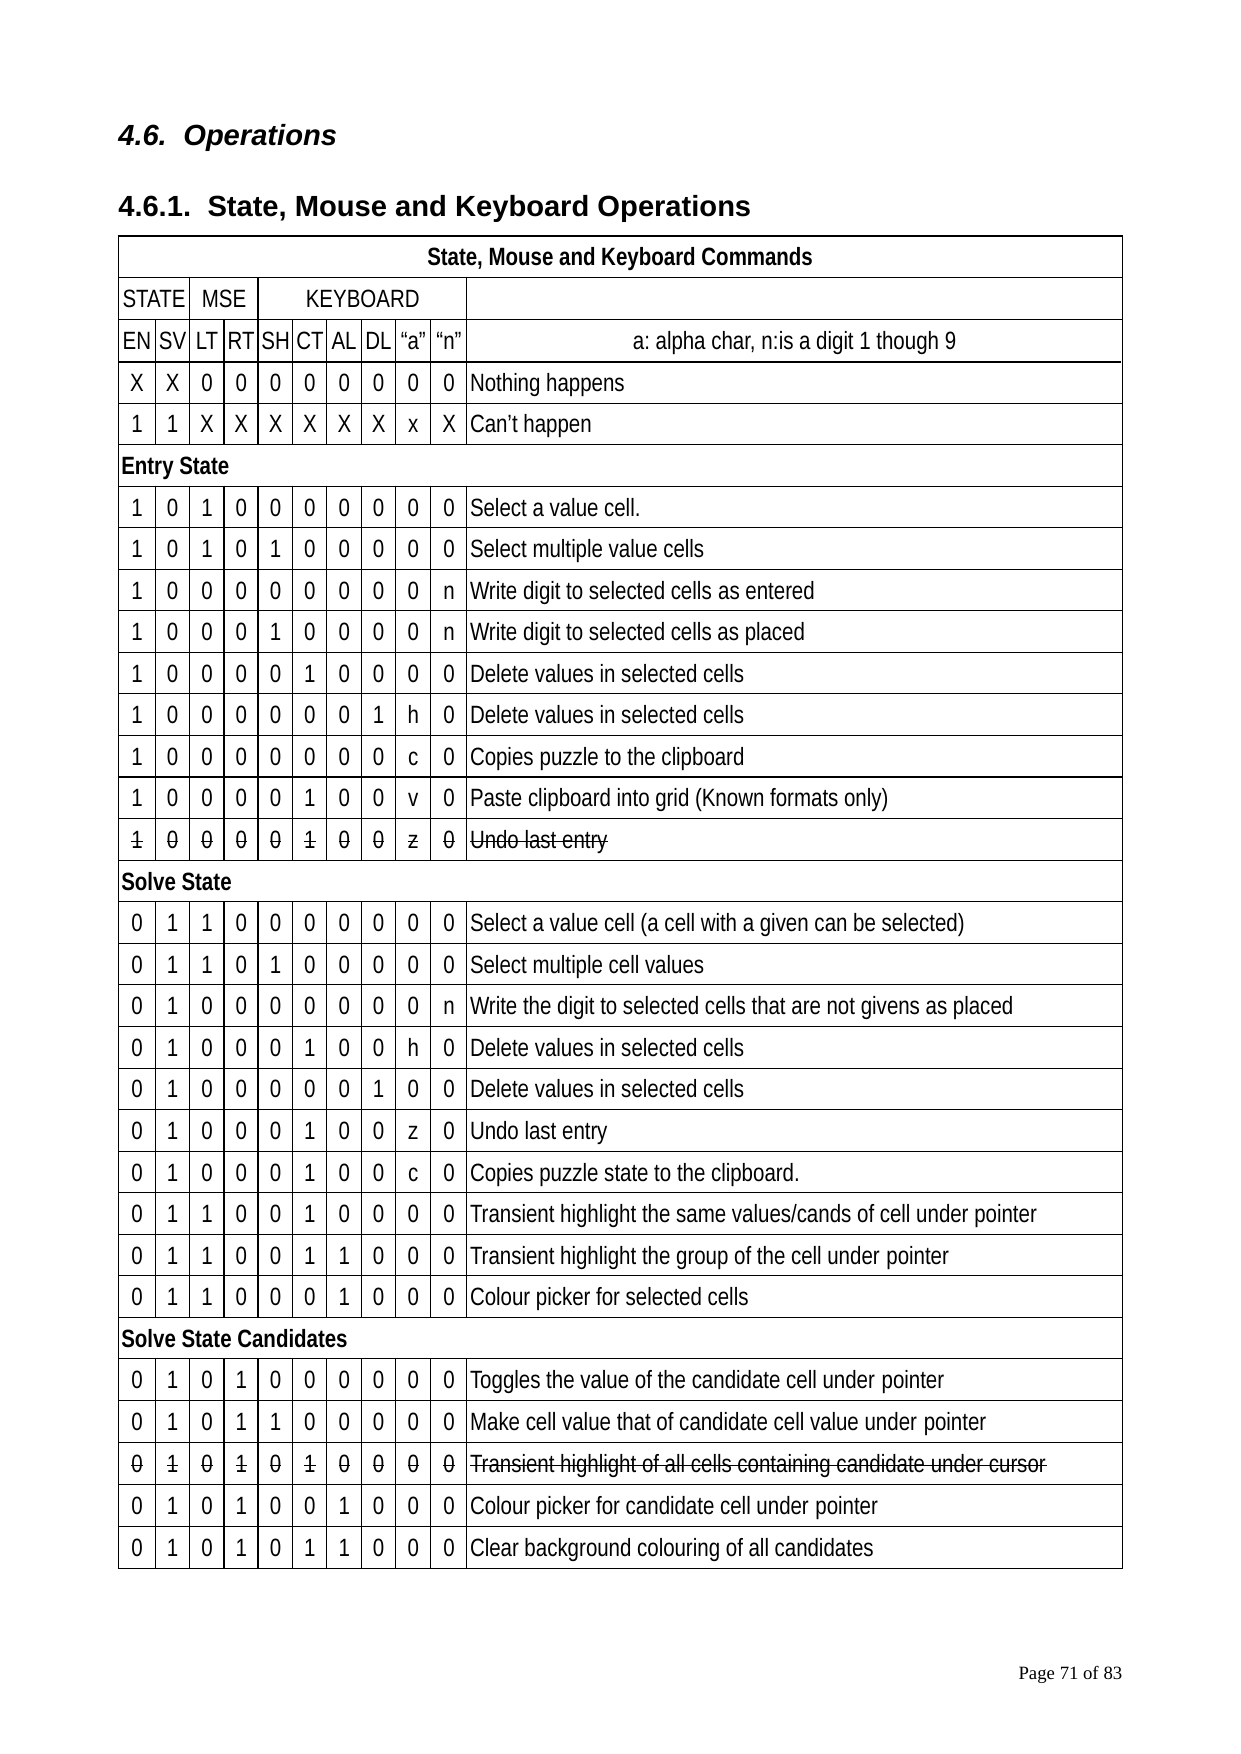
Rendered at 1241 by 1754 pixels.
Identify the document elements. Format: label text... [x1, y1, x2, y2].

table_cell Undo last entry [467, 1110, 1122, 1151]
table_cell 0 [259, 819, 292, 859]
table_cell 1 [156, 1069, 189, 1109]
table_cell 1 [225, 1401, 257, 1441]
table_cell 0 [396, 1359, 430, 1400]
table_cell 0 [119, 1027, 155, 1067]
table_cell 0 [225, 1235, 257, 1275]
table_cell 0 [225, 985, 257, 1026]
table_cell Delete values in selected cells [467, 1027, 1122, 1067]
table_cell 1 [156, 1152, 189, 1192]
table_cell 0 [431, 487, 466, 527]
table_cell 1 [156, 1193, 189, 1234]
table_cell 0 [190, 1359, 223, 1400]
table_cell SV [156, 320, 189, 361]
table_cell 0 [327, 944, 361, 984]
table_cell 0 [362, 1152, 395, 1192]
table_cell 0 [259, 902, 292, 943]
table_cell 1 [119, 778, 155, 818]
table_cell Select multiple value cells [467, 528, 1122, 569]
table_cell 0 [431, 1069, 466, 1109]
table_cell 0 [225, 736, 257, 776]
table_cell Select a value cell. [467, 487, 1122, 527]
table_cell Nothing happens [467, 361, 1122, 402]
table_cell 0 [119, 944, 155, 984]
table_cell 0 [225, 902, 257, 943]
table_cell 0 [431, 1193, 466, 1234]
table_cell 1 [225, 1443, 257, 1483]
table_cell 0 [396, 487, 430, 527]
table_cell 0 [259, 1276, 292, 1317]
table_cell 0 [362, 1235, 395, 1275]
table_cell 0 [156, 570, 189, 610]
table_cell 1 [362, 694, 395, 735]
table_cell 0 [259, 778, 292, 818]
table_cell 0 [190, 1485, 223, 1526]
table_cell 0 [259, 487, 292, 527]
table_cell 0 [362, 653, 395, 693]
table_cell 0 [259, 1152, 292, 1192]
table_cell 0 [293, 1485, 326, 1526]
table_cell [467, 278, 1122, 319]
table_cell 0 [396, 1235, 430, 1275]
table_cell z [396, 819, 430, 859]
table_cell 0 [293, 694, 326, 735]
table_cell 0 [156, 736, 189, 776]
table_cell 0 [362, 944, 395, 984]
table_cell 0 [293, 1276, 326, 1317]
table_cell Undo last entry [467, 819, 1122, 859]
table_cell 1 [119, 819, 155, 859]
table_cell 0 [431, 1359, 466, 1400]
table_cell 0 [362, 363, 395, 402]
table_cell 0 [431, 944, 466, 984]
table_cell 0 [362, 611, 395, 652]
table_cell 0 [190, 1152, 223, 1192]
table_cell 0 [327, 1110, 361, 1151]
table_cell 1 [190, 944, 223, 984]
table_cell 1 [156, 1401, 189, 1441]
table_cell 1 [259, 944, 292, 984]
table_cell 0 [119, 1359, 155, 1400]
table_cell “n” [431, 320, 466, 361]
table_cell 1 [190, 528, 223, 569]
table_cell 0 [431, 653, 466, 693]
table_cell X [327, 404, 361, 444]
table_cell 0 [119, 1443, 155, 1483]
table_cell 1 [293, 819, 326, 859]
table_cell 0 [396, 1276, 430, 1317]
table_cell 0 [119, 985, 155, 1026]
table_cell Write digit to selected cells as entered [467, 570, 1122, 610]
table_cell 0 [396, 1443, 430, 1483]
table_cell 1 [259, 1401, 292, 1441]
table_cell 0 [225, 778, 257, 818]
table_cell 1 [156, 1527, 189, 1568]
table_cell 0 [396, 1485, 430, 1526]
table_cell 0 [431, 1276, 466, 1317]
table_cell X [190, 404, 223, 444]
table_cell X [225, 404, 257, 444]
table_cell 1 [190, 1276, 223, 1317]
table_cell 0 [362, 1193, 395, 1234]
table_cell n [431, 611, 466, 652]
table_cell 1 [119, 487, 155, 527]
table_cell 0 [327, 570, 361, 610]
table_cell 1 [259, 528, 292, 569]
table_cell 0 [327, 528, 361, 569]
table_cell 1 [225, 1527, 257, 1568]
table_cell h [396, 1027, 430, 1067]
table_cell 0 [327, 778, 361, 818]
table_cell 0 [259, 1527, 292, 1568]
table_cell 0 [156, 694, 189, 735]
table_cell z [396, 1110, 430, 1151]
table_cell Select a value cell (a cell with a given can be selected) [467, 902, 1122, 943]
table_cell 0 [396, 653, 430, 693]
table_cell 0 [119, 1235, 155, 1275]
table_cell 0 [327, 487, 361, 527]
table_cell 0 [362, 1443, 395, 1483]
table_cell X [259, 404, 292, 444]
table_cell 0 [259, 985, 292, 1026]
table_cell KEYBOARD [259, 278, 466, 319]
table_cell 0 [396, 528, 430, 569]
table_cell 0 [225, 1276, 257, 1317]
table_cell 0 [293, 528, 326, 569]
table_cell EN [119, 320, 155, 361]
table_cell 0 [327, 736, 361, 776]
table_cell 0 [396, 1401, 430, 1441]
table_cell Transient highlight the same values/cands of cell under pointer [467, 1193, 1122, 1234]
table_cell 1 [293, 1152, 326, 1192]
table_cell Write digit to selected cells as placed [467, 611, 1122, 652]
table_cell 1 [119, 694, 155, 735]
table_cell 0 [190, 363, 223, 402]
table_cell 0 [362, 778, 395, 818]
table_cell 0 [190, 1027, 223, 1067]
table_cell 0 [396, 985, 430, 1026]
table_cell 0 [156, 778, 189, 818]
table_cell 0 [293, 1359, 326, 1400]
table_cell 1 [327, 1485, 361, 1526]
table_cell 0 [396, 1193, 430, 1234]
table_cell Paste clipboard into grid (Known formats only) [467, 778, 1122, 818]
table_cell 0 [327, 1193, 361, 1234]
table_cell 0 [119, 1485, 155, 1526]
table_cell Colour picker for selected cells [467, 1276, 1122, 1317]
table_cell 1 [327, 1527, 361, 1568]
table_cell 0 [293, 902, 326, 943]
table_cell 0 [327, 1401, 361, 1441]
table_cell X [293, 404, 326, 444]
table_cell 0 [431, 1110, 466, 1151]
table_cell 0 [293, 570, 326, 610]
table_cell 1 [293, 1110, 326, 1151]
table_cell 1 [293, 1193, 326, 1234]
table_cell 0 [190, 1110, 223, 1151]
table_cell 0 [190, 653, 223, 693]
table_cell 1 [156, 1359, 189, 1400]
table_cell 0 [362, 487, 395, 527]
table_cell 0 [259, 694, 292, 735]
table_cell RT [225, 320, 257, 361]
table_cell 0 [293, 1069, 326, 1109]
table_cell 0 [293, 363, 326, 402]
table_cell 1 [293, 653, 326, 693]
table_cell 0 [119, 1401, 155, 1441]
table_cell Entry State [119, 445, 1122, 486]
table_cell 1 [119, 736, 155, 776]
table_cell 0 [327, 1359, 361, 1400]
table_cell 1 [327, 1276, 361, 1317]
table_cell c [396, 1152, 430, 1192]
table_cell Toggles the value of the candidate cell under pointer [467, 1359, 1122, 1400]
table_cell CT [293, 320, 326, 361]
table_cell 0 [431, 1443, 466, 1483]
table_cell 0 [396, 363, 430, 402]
table_cell 0 [225, 694, 257, 735]
table_cell 0 [190, 1443, 223, 1483]
table_cell 0 [156, 611, 189, 652]
table_cell 1 [293, 1443, 326, 1483]
table_cell 0 [225, 570, 257, 610]
table_cell 0 [362, 1110, 395, 1151]
table_cell a: alpha char, n:is a digit 1 though 9 [467, 320, 1122, 361]
table_cell 0 [190, 570, 223, 610]
table_cell 0 [225, 944, 257, 984]
table_cell 0 [362, 570, 395, 610]
table_cell LT [190, 320, 223, 361]
table_cell X [156, 363, 189, 402]
table_cell 0 [259, 653, 292, 693]
table_cell 0 [119, 1069, 155, 1109]
table_cell Copies puzzle to the clipboard [467, 736, 1122, 776]
table_cell “a” [396, 320, 430, 361]
subtitle Operations [118, 118, 1122, 152]
table_cell 0 [431, 1235, 466, 1275]
table_cell 0 [293, 611, 326, 652]
table_cell 1 [293, 1527, 326, 1568]
table_cell 1 [156, 985, 189, 1026]
table_cell 0 [431, 778, 466, 818]
table_cell 0 [327, 1027, 361, 1067]
table_cell 0 [225, 487, 257, 527]
table_cell 0 [431, 1027, 466, 1067]
table_cell Delete values in selected cells [467, 694, 1122, 735]
table_cell STATE [119, 278, 189, 319]
table_cell 0 [119, 1110, 155, 1151]
table_cell 0 [396, 944, 430, 984]
table_cell 1 [156, 944, 189, 984]
subtitle State, Mouse and Keyboard Operations [118, 189, 1122, 223]
table_cell 1 [259, 611, 292, 652]
table_cell 0 [225, 528, 257, 569]
table_cell X [119, 363, 155, 402]
table_cell 0 [327, 1152, 361, 1192]
table_header State, Mouse and Keyboard Commands [119, 237, 1122, 277]
table_cell 0 [327, 819, 361, 859]
table_cell 1 [119, 570, 155, 610]
table_cell 0 [259, 1110, 292, 1151]
table_cell 0 [431, 819, 466, 859]
table_cell 0 [190, 694, 223, 735]
table_cell 1 [156, 1027, 189, 1067]
table_cell 0 [190, 1401, 223, 1441]
table_cell 1 [156, 404, 189, 444]
table_cell 0 [293, 487, 326, 527]
table_cell 0 [362, 1527, 395, 1568]
table_cell 0 [225, 611, 257, 652]
table_cell 0 [431, 1527, 466, 1568]
table_cell 0 [119, 902, 155, 943]
table_cell 1 [119, 611, 155, 652]
table_cell 1 [156, 1485, 189, 1526]
table_cell Delete values in selected cells [467, 653, 1122, 693]
table_cell 1 [156, 1443, 189, 1483]
table_cell 0 [431, 736, 466, 776]
table_cell 0 [327, 363, 361, 402]
table_cell 0 [362, 902, 395, 943]
table_cell 0 [362, 1359, 395, 1400]
table_cell 0 [259, 1069, 292, 1109]
table_cell MSE [190, 278, 257, 319]
table_cell 0 [156, 487, 189, 527]
table_cell Copies puzzle state to the clipboard. [467, 1152, 1122, 1192]
table_cell 0 [259, 570, 292, 610]
table_cell h [396, 694, 430, 735]
table_cell 0 [293, 944, 326, 984]
table_cell Make cell value that of candidate cell value under pointer [467, 1401, 1122, 1441]
table_cell 0 [119, 1152, 155, 1192]
table_cell 0 [259, 736, 292, 776]
table_cell 0 [225, 819, 257, 859]
table_cell 1 [156, 1235, 189, 1275]
table_cell 0 [225, 1193, 257, 1234]
table_cell 0 [327, 653, 361, 693]
table_cell 0 [431, 694, 466, 735]
table_cell Select multiple cell values [467, 944, 1122, 984]
table_cell 1 [190, 1193, 223, 1234]
table_cell Write the digit to selected cells that are not givens as placed [467, 985, 1122, 1026]
table_cell 1 [190, 1235, 223, 1275]
table_cell 1 [293, 1235, 326, 1275]
table_cell 0 [396, 1527, 430, 1568]
table_cell AL [327, 320, 361, 361]
table_cell 0 [225, 363, 257, 402]
table_cell Delete values in selected cells [467, 1069, 1122, 1109]
table_cell 0 [327, 694, 361, 735]
table_cell 0 [225, 1152, 257, 1192]
table_cell 0 [396, 611, 430, 652]
table_cell v [396, 778, 430, 818]
table_cell Can’t happen [467, 404, 1122, 444]
table_cell 0 [190, 1069, 223, 1109]
table_cell x [396, 404, 430, 444]
table_cell 0 [362, 1027, 395, 1067]
table_cell Clear background colouring of all candidates [467, 1527, 1122, 1568]
table_cell 1 [225, 1359, 257, 1400]
table_cell X [431, 404, 466, 444]
table_cell 0 [259, 1485, 292, 1526]
table_cell 0 [259, 1359, 292, 1400]
table_cell Transient highlight of all cells containing candidate under cursor [467, 1443, 1122, 1483]
table_cell 0 [225, 653, 257, 693]
table_cell 0 [362, 819, 395, 859]
table_cell 0 [190, 778, 223, 818]
table_cell 0 [293, 1401, 326, 1441]
table_cell Solve State [119, 861, 1122, 901]
table_cell 1 [119, 528, 155, 569]
table_cell 1 [119, 404, 155, 444]
table_cell 1 [156, 1276, 189, 1317]
table_cell 0 [293, 736, 326, 776]
table_cell 0 [362, 528, 395, 569]
table_cell 0 [431, 528, 466, 569]
table_cell 0 [225, 1110, 257, 1151]
table_cell 0 [327, 985, 361, 1026]
table_cell 1 [156, 1110, 189, 1151]
table_cell n [431, 985, 466, 1026]
table_cell 0 [259, 1443, 292, 1483]
table_cell 1 [190, 487, 223, 527]
table_cell 0 [362, 1401, 395, 1441]
table_cell 0 [396, 1069, 430, 1109]
table_cell 0 [327, 1069, 361, 1109]
table_cell 0 [327, 902, 361, 943]
table_cell 0 [327, 1443, 361, 1483]
table_cell 0 [431, 363, 466, 402]
table_cell 0 [190, 611, 223, 652]
table_cell 0 [259, 1193, 292, 1234]
table_cell 0 [119, 1193, 155, 1234]
table_cell 1 [362, 1069, 395, 1109]
table_cell 1 [190, 902, 223, 943]
table_cell 0 [396, 902, 430, 943]
table_cell 0 [362, 1485, 395, 1526]
table_cell Transient highlight the group of the cell under pointer [467, 1235, 1122, 1275]
table_cell 1 [293, 778, 326, 818]
table_cell 0 [431, 1485, 466, 1526]
table_cell 1 [293, 1027, 326, 1067]
table_cell 0 [396, 570, 430, 610]
table_cell n [431, 570, 466, 610]
table_cell 0 [293, 985, 326, 1026]
table_cell 0 [190, 736, 223, 776]
table_cell 0 [431, 1152, 466, 1192]
table_cell 1 [156, 902, 189, 943]
table_cell 0 [225, 1069, 257, 1109]
table_cell 0 [362, 1276, 395, 1317]
table_cell 0 [156, 653, 189, 693]
table_cell 0 [431, 902, 466, 943]
table_cell 1 [119, 653, 155, 693]
table_cell Solve State Candidates [119, 1318, 1122, 1358]
table_cell 0 [362, 736, 395, 776]
table_cell 0 [190, 819, 223, 859]
table_cell 0 [156, 819, 189, 859]
table_cell 0 [362, 985, 395, 1026]
table_cell X [362, 404, 395, 444]
table_cell 0 [156, 528, 189, 569]
table_cell 1 [327, 1235, 361, 1275]
table_cell 0 [327, 611, 361, 652]
table_cell c [396, 736, 430, 776]
table_cell 1 [225, 1485, 257, 1526]
table_cell 0 [259, 363, 292, 402]
table_cell SH [259, 320, 292, 361]
table_cell 0 [225, 1027, 257, 1067]
table_cell DL [362, 320, 395, 361]
table_cell 0 [259, 1027, 292, 1067]
table_cell Colour picker for candidate cell under pointer [467, 1485, 1122, 1526]
table_cell 0 [259, 1235, 292, 1275]
table_cell 0 [119, 1527, 155, 1568]
table_cell 0 [190, 985, 223, 1026]
table_cell 0 [190, 1527, 223, 1568]
table_cell 0 [431, 1401, 466, 1441]
table_cell 0 [119, 1276, 155, 1317]
